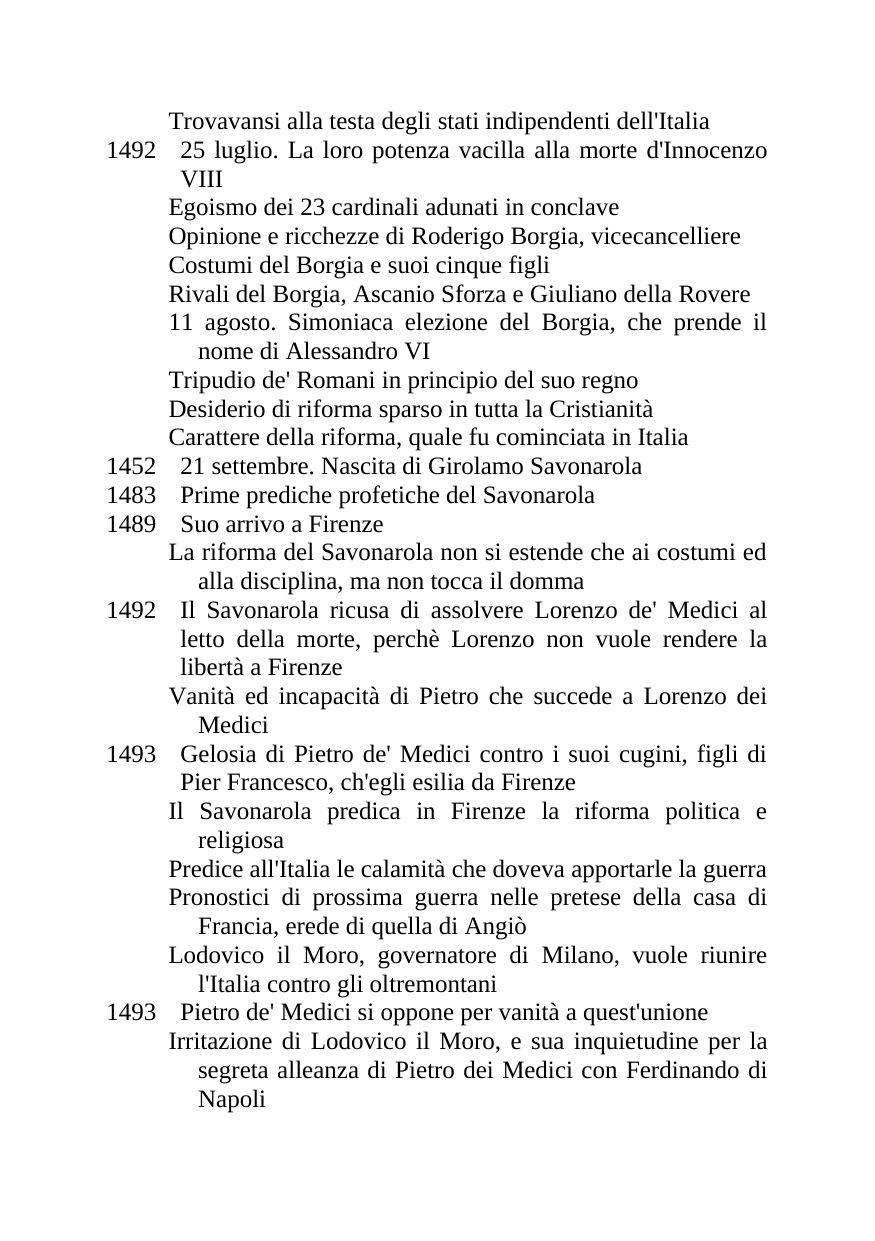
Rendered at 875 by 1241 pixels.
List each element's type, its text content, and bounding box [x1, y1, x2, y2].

text Lodovico il Moro, governatore di Milano, vuole riunire l'Italia contro gli oltremontani [168, 940, 768, 997]
text Costumi del Borgia e suoi cinque figli [168, 250, 768, 279]
text 1492 Il Savonarola ricusa di assolvere Lorenzo de' Medici al letto della morte, perchè Lorenzo non vuole rendere la libertà a Firenze [106, 595, 768, 681]
text 11 agosto. Simoniaca elezione del Borgia, che prende il nome di Alessandro VI [168, 307, 768, 365]
text La riforma del Savonarola non si estende che ai costumi ed alla disciplina, ma non tocca il domma [168, 537, 768, 595]
text 1452 21 settembre. Nascita di Girolamo Savonarola [106, 451, 768, 480]
text Tripudio de' Romani in principio del suo regno [168, 365, 768, 394]
text Irritazione di Lodovico il Moro, e sua inquietudine per la segreta alleanza di Pietro dei Medici con Ferdinando di Napoli [168, 1026, 768, 1112]
text Pronostici di prossima guerra nelle pretese della casa di Francia, erede di quella di Angiò [168, 882, 768, 940]
text Egoismo dei 23 cardinali adunati in conclave [168, 192, 768, 221]
text Predice all'Italia le calamità che doveva apportarle la guerra [168, 854, 768, 882]
text Rivali del Borgia, Ascanio Sforza e Giuliano della Rovere [168, 279, 768, 307]
text Il Savonarola predica in Firenze la riforma politica e religiosa [168, 796, 768, 854]
text 1489 Suo arrivo a Firenze [106, 509, 768, 537]
text Vanità ed incapacità di Pietro che succede a Lorenzo dei Medici [168, 681, 768, 739]
text Trovavansi alla testa degli stati indipendenti dell'Italia [168, 106, 768, 135]
text 1492 25 luglio. La loro potenza vacilla alla morte d'Innocenzo VIII [106, 135, 768, 192]
text Carattere della riforma, quale fu cominciata in Italia [168, 422, 768, 451]
text Opinione e ricchezze di Roderigo Borgia, vicecancelliere [168, 221, 768, 250]
text 1483 Prime prediche profetiche del Savonarola [106, 480, 768, 509]
text Desiderio di riforma sparso in tutta la Cristianità [168, 394, 768, 422]
text 1493 Gelosia di Pietro de' Medici contro i suoi cugini, figli di Pier Francesco, ch'egli esilia da Firenze [106, 739, 768, 796]
text 1493 Pietro de' Medici si oppone per vanità a quest'unione [106, 997, 768, 1026]
